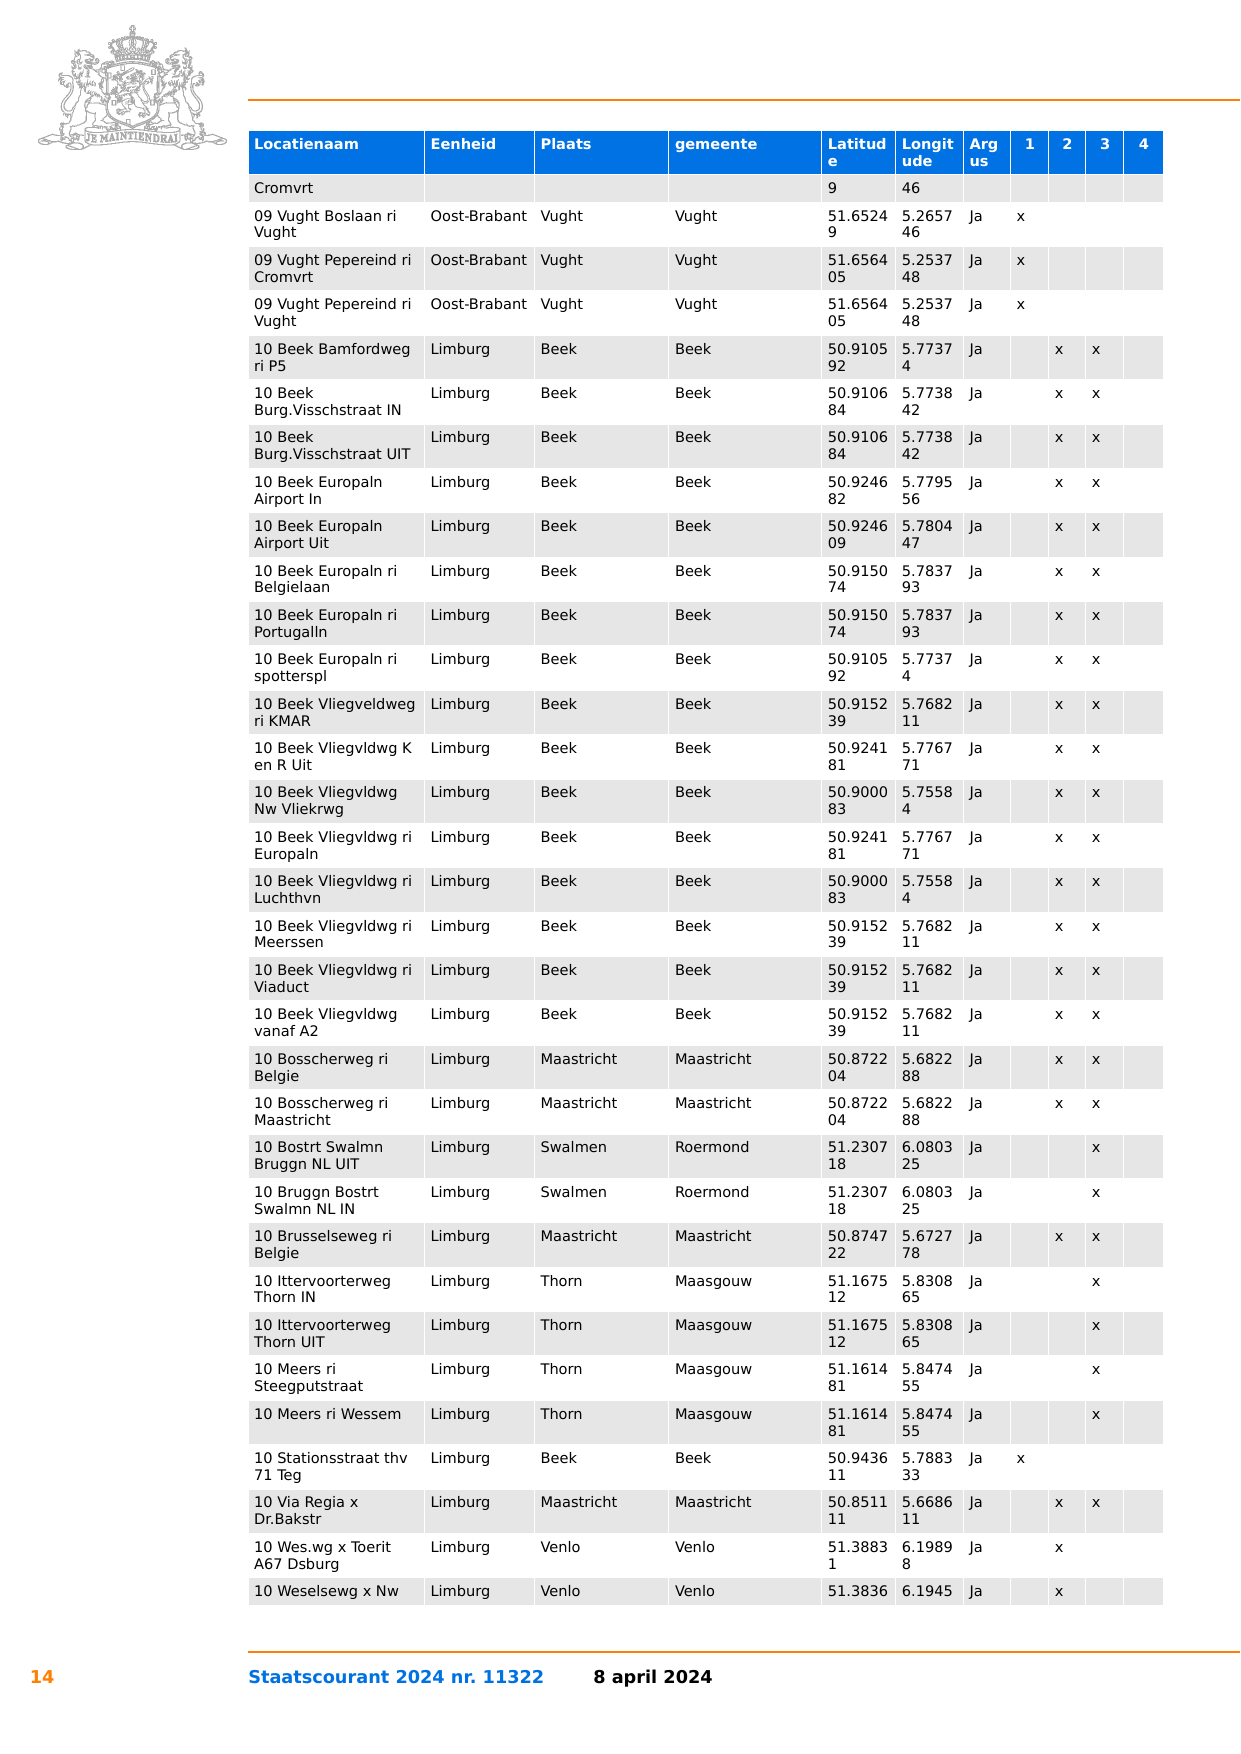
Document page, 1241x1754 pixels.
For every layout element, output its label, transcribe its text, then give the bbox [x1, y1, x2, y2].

table_cell Ja [964, 1401, 1010, 1444]
table_cell [1124, 203, 1163, 246]
table_cell x [1086, 1179, 1123, 1222]
table_cell [1049, 291, 1085, 335]
table_cell x [1049, 380, 1085, 423]
table_cell [1049, 1179, 1085, 1222]
table_cell x [1049, 425, 1085, 468]
table_cell 5.768211 [896, 957, 963, 1000]
table_cell [1124, 291, 1163, 335]
table_cell Maastricht [669, 1046, 821, 1089]
table_cell Venlo [669, 1578, 821, 1605]
table_cell 50.910592 [822, 336, 895, 379]
table_cell Beek [535, 646, 668, 690]
table_cell 5.768211 [896, 691, 963, 734]
table_cell x [1049, 691, 1085, 734]
table_cell Limburg [425, 868, 534, 912]
table_cell 6.080325 [896, 1179, 963, 1222]
table_cell Limburg [425, 1445, 534, 1488]
table_cell 5.847455 [896, 1356, 963, 1400]
table_cell 10 Bosscherweg ri Maastricht [249, 1090, 424, 1133]
table_cell 5.847455 [896, 1401, 963, 1444]
table_cell Beek [535, 513, 668, 557]
table_cell Vught [669, 291, 821, 335]
table_cell Ja [964, 913, 1010, 956]
table_cell Maastricht [535, 1090, 668, 1133]
table_cell Limburg [425, 691, 534, 734]
table_header Eenheid [425, 131, 534, 174]
table_cell x [1086, 1268, 1123, 1311]
table_cell [1124, 1534, 1163, 1577]
table_cell Ja [964, 1445, 1010, 1488]
table_cell 5.830865 [896, 1312, 963, 1355]
table_cell Beek [669, 469, 821, 512]
table_cell x [1049, 513, 1085, 557]
table_cell x [1049, 868, 1085, 912]
table_cell x [1086, 1046, 1123, 1089]
table_cell [1011, 1534, 1048, 1577]
table_cell [1086, 291, 1123, 335]
table_cell 5.776771 [896, 824, 963, 867]
table_cell [1086, 1578, 1123, 1605]
table_cell [1124, 1401, 1163, 1444]
table_cell 10 Beek Vliegveldweg ri KMAR [249, 691, 424, 734]
table_cell 10 Beek Vliegvldwg K en R Uit [249, 735, 424, 778]
table_cell Limburg [425, 558, 534, 601]
table_cell 5.253748 [896, 291, 963, 335]
table_cell Maasgouw [669, 1312, 821, 1355]
table_cell 10 Beek Vliegvldwg ri Luchthvn [249, 868, 424, 912]
table_cell Limburg [425, 957, 534, 1000]
table_cell x [1086, 425, 1123, 468]
table_cell [1124, 175, 1163, 202]
table_cell Oost-Brabant [425, 291, 534, 335]
table_cell x [1049, 735, 1085, 778]
table_cell [425, 175, 534, 202]
table_cell 5.779556 [896, 469, 963, 512]
table_cell [1011, 1578, 1048, 1605]
table_cell x [1086, 1356, 1123, 1400]
table_cell x [1086, 469, 1123, 512]
table_cell Venlo [535, 1534, 668, 1577]
table_cell 50.915074 [822, 602, 895, 645]
table_cell 6.19898 [896, 1534, 963, 1577]
table_cell [1124, 1135, 1163, 1178]
table_cell [1011, 780, 1048, 823]
table_cell [1124, 1046, 1163, 1089]
table_cell [1124, 1445, 1163, 1488]
table_cell Beek [669, 824, 821, 867]
table_cell [1124, 380, 1163, 423]
table_cell x [1011, 1445, 1048, 1488]
table_cell [1011, 646, 1048, 690]
table_cell Ja [964, 469, 1010, 512]
table_cell 10 Brusselseweg ri Belgie [249, 1223, 424, 1267]
table_cell 50.915239 [822, 913, 895, 956]
table_cell x [1011, 247, 1048, 290]
table_header 4 [1124, 131, 1163, 174]
table_cell 5.672778 [896, 1223, 963, 1267]
table_cell Beek [669, 1445, 821, 1488]
table_cell Vught [669, 203, 821, 246]
table_cell x [1049, 1090, 1085, 1133]
table_cell Ja [964, 1090, 1010, 1133]
table_cell Beek [535, 425, 668, 468]
table_cell 51.65249 [822, 203, 895, 246]
table_cell 5.682288 [896, 1090, 963, 1133]
table_cell Beek [535, 691, 668, 734]
table_cell 50.924181 [822, 824, 895, 867]
table_cell Limburg [425, 469, 534, 512]
table_cell [1011, 691, 1048, 734]
table_cell 5.780447 [896, 513, 963, 557]
table_cell 09 Vught Boslaan ri Vught [249, 203, 424, 246]
table_cell Ja [964, 824, 1010, 867]
table_cell 5.75584 [896, 780, 963, 823]
table_cell [1124, 469, 1163, 512]
table_cell [1011, 1223, 1048, 1267]
table_cell 5.265746 [896, 203, 963, 246]
table_cell Oost-Brabant [425, 203, 534, 246]
table_cell x [1086, 780, 1123, 823]
table_cell 10 Meers ri Wessem [249, 1401, 424, 1444]
table_cell [1124, 513, 1163, 557]
table_cell Limburg [425, 1534, 534, 1577]
table_cell 50.900083 [822, 868, 895, 912]
table_cell Ja [964, 780, 1010, 823]
table_cell Ja [964, 513, 1010, 557]
table_cell Ja [964, 1179, 1010, 1222]
table_cell x [1086, 868, 1123, 912]
table_cell x [1086, 1401, 1123, 1444]
table_cell [669, 175, 821, 202]
table_cell [1124, 1179, 1163, 1222]
table_cell [1124, 558, 1163, 601]
table_cell [1011, 1090, 1048, 1133]
table_cell Venlo [535, 1578, 668, 1605]
table_cell Limburg [425, 336, 534, 379]
table_cell Limburg [425, 1312, 534, 1355]
table_cell x [1049, 1046, 1085, 1089]
table_cell [1011, 1046, 1048, 1089]
table_cell 50.915239 [822, 1001, 895, 1045]
table_cell Limburg [425, 513, 534, 557]
table_cell 5.830865 [896, 1268, 963, 1311]
table_cell [1086, 175, 1123, 202]
table_cell Beek [535, 780, 668, 823]
table_cell x [1049, 957, 1085, 1000]
table_cell [1049, 1445, 1085, 1488]
table_cell [1011, 1401, 1048, 1444]
table_cell Thorn [535, 1312, 668, 1355]
table_cell [535, 175, 668, 202]
table_header Locatienaam [249, 131, 424, 174]
table_cell [1011, 175, 1048, 202]
table_cell 51.38831 [822, 1534, 895, 1577]
table_cell 10 Beek Vliegvldwg Nw Vliekrwg [249, 780, 424, 823]
table_cell Beek [669, 513, 821, 557]
table_cell x [1086, 1135, 1123, 1178]
table_cell 10 Beek Burg.Visschstraat UIT [249, 425, 424, 468]
table_cell x [1049, 558, 1085, 601]
table_cell x [1086, 824, 1123, 867]
table_cell Beek [669, 957, 821, 1000]
table_cell [1011, 602, 1048, 645]
table_cell x [1049, 824, 1085, 867]
table_cell x [1086, 913, 1123, 956]
table_cell [1011, 1356, 1048, 1400]
table_cell [1011, 868, 1048, 912]
table_cell x [1086, 336, 1123, 379]
table_cell 5.77374 [896, 646, 963, 690]
table_cell [1124, 780, 1163, 823]
table_cell 5.768211 [896, 1001, 963, 1045]
table_cell 10 Beek Bamfordweg ri P5 [249, 336, 424, 379]
table_header Latitude [822, 131, 895, 174]
table_cell Ja [964, 203, 1010, 246]
table_cell Beek [669, 336, 821, 379]
table_cell Limburg [425, 1179, 534, 1222]
table_cell Beek [669, 425, 821, 468]
table_cell [1049, 1312, 1085, 1355]
table_cell x [1086, 602, 1123, 645]
table_cell 50.915074 [822, 558, 895, 601]
table_cell Maastricht [535, 1223, 668, 1267]
table_cell Ja [964, 868, 1010, 912]
table_cell [1011, 1179, 1048, 1222]
table_cell Limburg [425, 1401, 534, 1444]
table_cell 5.668611 [896, 1490, 963, 1533]
table_cell 10 Beek Europaln ri spotterspl [249, 646, 424, 690]
table_cell Beek [535, 957, 668, 1000]
table_cell 10 Beek Europaln Airport Uit [249, 513, 424, 557]
table_cell 5.682288 [896, 1046, 963, 1089]
table_cell 09 Vught Pepereind ri Cromvrt [249, 247, 424, 290]
table_cell 10 Meers ri Steegputstraat [249, 1356, 424, 1400]
table_cell 10 Beek Vliegvldwg ri Europaln [249, 824, 424, 867]
table_cell 51.656405 [822, 291, 895, 335]
table_cell 5.75584 [896, 868, 963, 912]
table_cell 6.1945 [896, 1578, 963, 1605]
table_cell Ja [964, 1534, 1010, 1577]
table_cell Ja [964, 646, 1010, 690]
table_cell Beek [669, 380, 821, 423]
table_cell Beek [669, 602, 821, 645]
table_cell 50.915239 [822, 691, 895, 734]
table_cell Beek [669, 1001, 821, 1045]
table_cell Swalmen [535, 1135, 668, 1178]
table_cell x [1086, 957, 1123, 1000]
table_cell Limburg [425, 1001, 534, 1045]
table_cell Beek [669, 913, 821, 956]
table_cell [1049, 175, 1085, 202]
table_cell Maastricht [669, 1223, 821, 1267]
table_cell Thorn [535, 1268, 668, 1311]
table_cell [1124, 868, 1163, 912]
table_cell 5.768211 [896, 913, 963, 956]
table_cell 50.910684 [822, 425, 895, 468]
table_cell 50.874722 [822, 1223, 895, 1267]
table_header Plaats [535, 131, 668, 174]
table_cell x [1086, 1312, 1123, 1355]
table_cell Oost-Brabant [425, 247, 534, 290]
table_cell 10 Stationsstraat thv 71 Teg [249, 1445, 424, 1488]
table_cell x [1049, 602, 1085, 645]
table_cell Limburg [425, 1135, 534, 1178]
table_cell 10 Beek Vliegvldwg ri Viaduct [249, 957, 424, 1000]
table_cell Cromvrt [249, 175, 424, 202]
table_cell Thorn [535, 1356, 668, 1400]
table_cell [1124, 646, 1163, 690]
table_cell [1011, 513, 1048, 557]
table_cell [1124, 602, 1163, 645]
table_cell Vught [669, 247, 821, 290]
table_cell 10 Beek Burg.Visschstraat IN [249, 380, 424, 423]
table_cell Maasgouw [669, 1401, 821, 1444]
table_cell Thorn [535, 1401, 668, 1444]
table_cell Beek [535, 336, 668, 379]
table_cell [1124, 1578, 1163, 1605]
table_header 2 [1049, 131, 1085, 174]
table_cell Ja [964, 735, 1010, 778]
table_cell [1124, 1268, 1163, 1311]
table_cell Limburg [425, 646, 534, 690]
table_cell 09 Vught Pepereind ri Vught [249, 291, 424, 335]
table_cell Limburg [425, 380, 534, 423]
table_cell x [1049, 646, 1085, 690]
table_cell Limburg [425, 602, 534, 645]
table_cell 10 Beek Vliegvldwg vanaf A2 [249, 1001, 424, 1045]
table_cell Ja [964, 1223, 1010, 1267]
table_cell Roermond [669, 1179, 821, 1222]
table_cell x [1049, 913, 1085, 956]
table_cell 50.924609 [822, 513, 895, 557]
table_cell Limburg [425, 735, 534, 778]
table_cell [1086, 1534, 1123, 1577]
table_cell 50.915239 [822, 957, 895, 1000]
table_cell Limburg [425, 1490, 534, 1533]
table_cell 50.910684 [822, 380, 895, 423]
table_cell Beek [669, 558, 821, 601]
table_cell [1124, 425, 1163, 468]
table_cell 5.783793 [896, 602, 963, 645]
table_cell [1011, 336, 1048, 379]
table_cell [1049, 1356, 1085, 1400]
table_cell [1011, 469, 1048, 512]
table_cell Ja [964, 1312, 1010, 1355]
table_cell Maasgouw [669, 1356, 821, 1400]
table_cell 10 Wes.wg x Toerit A67 Dsburg [249, 1534, 424, 1577]
table_cell x [1086, 691, 1123, 734]
table_cell [1049, 1135, 1085, 1178]
table_cell 10 Beek Europaln ri Belgielaan [249, 558, 424, 601]
table_cell [1124, 824, 1163, 867]
table_cell Maastricht [669, 1090, 821, 1133]
table_header Longitude [896, 131, 963, 174]
table_cell Beek [535, 602, 668, 645]
table_cell Beek [535, 1001, 668, 1045]
table_cell x [1049, 1534, 1085, 1577]
table_cell [1049, 1268, 1085, 1311]
table_cell 51.230718 [822, 1179, 895, 1222]
table_cell x [1086, 558, 1123, 601]
table_header 1 [1011, 131, 1048, 174]
table_cell 5.776771 [896, 735, 963, 778]
table_cell Vught [535, 203, 668, 246]
table_cell Vught [535, 291, 668, 335]
table_cell Beek [535, 868, 668, 912]
table_cell Beek [535, 558, 668, 601]
table_cell [1011, 558, 1048, 601]
picture [38, 25, 227, 150]
table_cell [1011, 1490, 1048, 1533]
table_cell 51.3836 [822, 1578, 895, 1605]
table_cell [1011, 1001, 1048, 1045]
table_cell [1049, 203, 1085, 246]
table_cell Limburg [425, 824, 534, 867]
table_cell x [1049, 780, 1085, 823]
table_cell Beek [669, 735, 821, 778]
table_cell [1011, 913, 1048, 956]
table_cell [1124, 913, 1163, 956]
table_cell Limburg [425, 1046, 534, 1089]
table_cell 51.161481 [822, 1356, 895, 1400]
table_cell [1011, 735, 1048, 778]
table_cell Ja [964, 1001, 1010, 1045]
table_cell Ja [964, 1578, 1010, 1605]
table_cell 5.77374 [896, 336, 963, 379]
table_cell [1086, 247, 1123, 290]
table_cell Beek [535, 1445, 668, 1488]
table_cell Beek [535, 913, 668, 956]
table_cell [1011, 957, 1048, 1000]
table_cell 50.872204 [822, 1090, 895, 1133]
table_cell 6.080325 [896, 1135, 963, 1178]
table_cell [1049, 247, 1085, 290]
table_cell x [1086, 735, 1123, 778]
table_cell 10 Beek Europaln Airport In [249, 469, 424, 512]
table_cell 10 Beek Vliegvldwg ri Meerssen [249, 913, 424, 956]
table_cell x [1011, 291, 1048, 335]
table_cell 5.773842 [896, 380, 963, 423]
table_cell [1086, 1445, 1123, 1488]
table_cell [1011, 425, 1048, 468]
table_cell Limburg [425, 1578, 534, 1605]
table_cell 5.783793 [896, 558, 963, 601]
table_cell Limburg [425, 780, 534, 823]
table_cell [1124, 336, 1163, 379]
table_cell [1124, 1090, 1163, 1133]
table_cell x [1086, 380, 1123, 423]
table_cell Maastricht [669, 1490, 821, 1533]
table_cell 5.253748 [896, 247, 963, 290]
table_cell 46 [896, 175, 963, 202]
table_cell [1124, 1490, 1163, 1533]
table_cell Venlo [669, 1534, 821, 1577]
table_cell 51.230718 [822, 1135, 895, 1178]
table_cell Ja [964, 1135, 1010, 1178]
table_cell [1049, 1401, 1085, 1444]
table_cell 50.872204 [822, 1046, 895, 1089]
table_cell [1124, 1356, 1163, 1400]
table_cell Limburg [425, 425, 534, 468]
table_header Argus [964, 131, 1010, 174]
table_cell x [1086, 1490, 1123, 1533]
table_cell Beek [669, 691, 821, 734]
table_cell Ja [964, 336, 1010, 379]
table_cell 50.924682 [822, 469, 895, 512]
table_cell 51.167512 [822, 1312, 895, 1355]
table_cell 10 Bosscherweg ri Belgie [249, 1046, 424, 1089]
table_cell Ja [964, 1268, 1010, 1311]
table_cell Beek [669, 868, 821, 912]
table_cell Ja [964, 380, 1010, 423]
table_cell x [1049, 1578, 1085, 1605]
table_cell Ja [964, 247, 1010, 290]
table_cell 50.924181 [822, 735, 895, 778]
table_cell Limburg [425, 1223, 534, 1267]
table_cell x [1049, 336, 1085, 379]
table_cell [1086, 203, 1123, 246]
table_cell 9 [822, 175, 895, 202]
table_cell Beek [669, 646, 821, 690]
table_cell 10 Via Regia x Dr.Bakstr [249, 1490, 424, 1533]
table_cell [1124, 1312, 1163, 1355]
table_cell 5.773842 [896, 425, 963, 468]
table_cell x [1086, 1090, 1123, 1133]
table_cell Beek [535, 735, 668, 778]
table_header 3 [1086, 131, 1123, 174]
table_cell [1124, 1001, 1163, 1045]
table_cell Limburg [425, 1090, 534, 1133]
table_cell Swalmen [535, 1179, 668, 1222]
table_cell 50.900083 [822, 780, 895, 823]
table_cell [1124, 957, 1163, 1000]
table_cell 50.910592 [822, 646, 895, 690]
table_cell Beek [535, 824, 668, 867]
table_cell [1011, 1268, 1048, 1311]
table_cell Roermond [669, 1135, 821, 1178]
table_cell Ja [964, 957, 1010, 1000]
table_cell Ja [964, 425, 1010, 468]
table_cell x [1049, 1223, 1085, 1267]
table_cell 51.161481 [822, 1401, 895, 1444]
table_cell Ja [964, 1046, 1010, 1089]
table_cell 10 Ittervoorterweg Thorn UIT [249, 1312, 424, 1355]
table_cell 10 Bostrt Swalmn Bruggn NL UIT [249, 1135, 424, 1178]
table_cell 51.167512 [822, 1268, 895, 1311]
table_cell Maastricht [535, 1490, 668, 1533]
table_cell x [1049, 1490, 1085, 1533]
table_cell x [1086, 646, 1123, 690]
table_cell x [1049, 469, 1085, 512]
table_cell [1124, 735, 1163, 778]
table_cell Maasgouw [669, 1268, 821, 1311]
table_cell Beek [535, 469, 668, 512]
table_cell 10 Weselsewg x Nw [249, 1578, 424, 1605]
table_cell x [1049, 1001, 1085, 1045]
table_cell Ja [964, 558, 1010, 601]
table_cell Ja [964, 1490, 1010, 1533]
table_cell 10 Beek Europaln ri Portugalln [249, 602, 424, 645]
table_cell [1124, 1223, 1163, 1267]
table_cell Limburg [425, 1268, 534, 1311]
table_cell Maastricht [535, 1046, 668, 1089]
table_cell 10 Bruggn Bostrt Swalmn NL IN [249, 1179, 424, 1222]
table_cell Beek [535, 380, 668, 423]
table_cell 51.656405 [822, 247, 895, 290]
table_cell [1011, 1312, 1048, 1355]
table_cell 50.851111 [822, 1490, 895, 1533]
table_cell Ja [964, 602, 1010, 645]
table_cell x [1086, 513, 1123, 557]
table_cell [1011, 1135, 1048, 1178]
table_cell Limburg [425, 1356, 534, 1400]
table_cell Ja [964, 291, 1010, 335]
table_cell 50.943611 [822, 1445, 895, 1488]
table_header gemeente [669, 131, 821, 174]
table_cell x [1011, 203, 1048, 246]
table_cell Ja [964, 1356, 1010, 1400]
table_cell Beek [669, 780, 821, 823]
table_cell [1124, 691, 1163, 734]
table_cell 10 Ittervoorterweg Thorn IN [249, 1268, 424, 1311]
table_cell Vught [535, 247, 668, 290]
table_cell [1124, 247, 1163, 290]
table_cell Ja [964, 691, 1010, 734]
table_cell x [1086, 1001, 1123, 1045]
table_cell [964, 175, 1010, 202]
table_cell 5.788333 [896, 1445, 963, 1488]
table_cell [1011, 824, 1048, 867]
table_cell x [1086, 1223, 1123, 1267]
table_cell Limburg [425, 913, 534, 956]
table_cell [1011, 380, 1048, 423]
